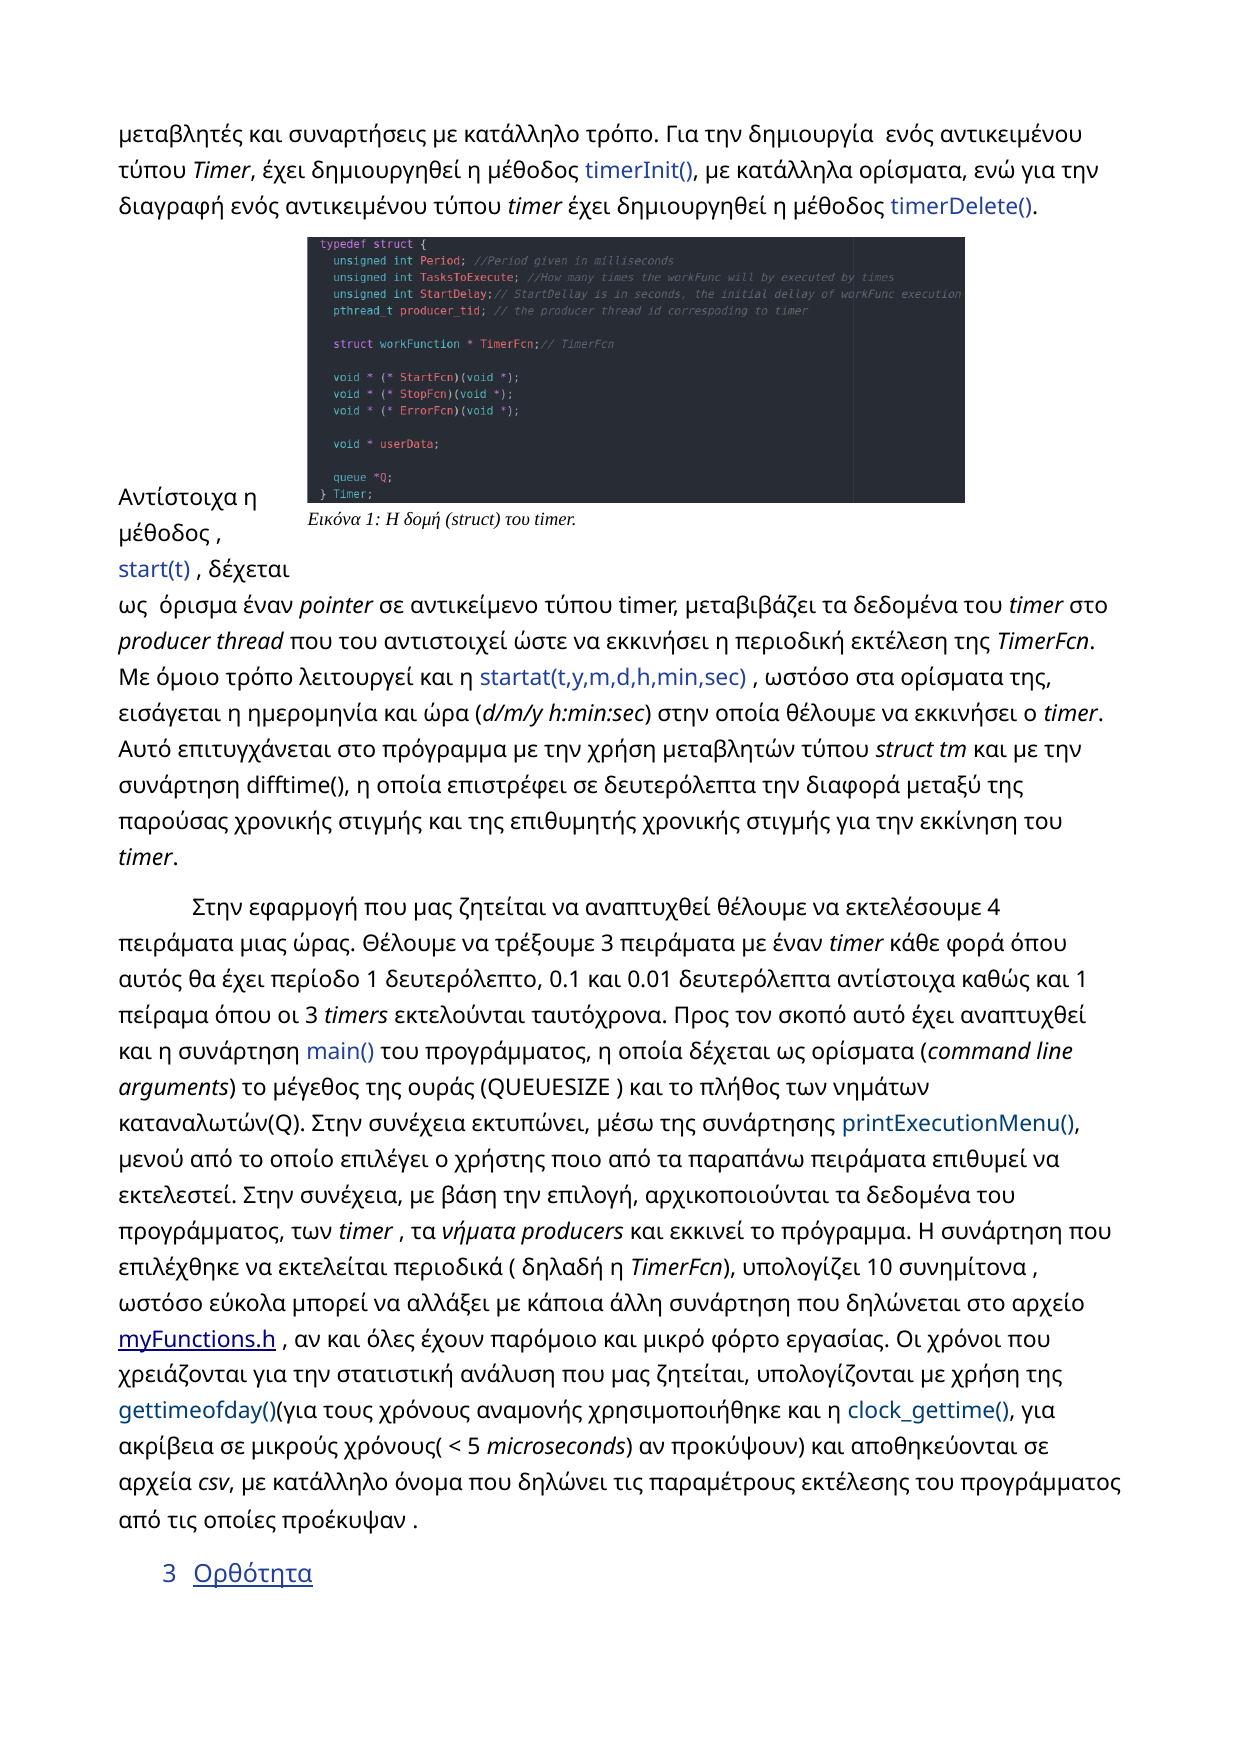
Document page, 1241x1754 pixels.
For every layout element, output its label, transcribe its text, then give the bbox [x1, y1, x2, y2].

text Αντίστοιχα η μέθοδος , start(t) , δέχεται ως όρισμα έναν pointer σε αντικείμενο τύπου timer, μεταβιβάζει τα δεδομένα του timer στο producer thread που του αντιστοιχεί ώστε να εκκινήσει η περιοδική εκτέλεση της TimerFcn. Με όμοιο τρόπο λειτουργεί και η startat(t,y,m,d,h,min,sec) , ωστόσο στα ορίσματα της, εισάγεται η ημερομηνία και ώρα (d/m/y h:min:sec) στην οποία θέλουμε να εκκινήσει ο timer. Αυτό επιτυγχάνεται στο πρόγραμμα με την χρήση μεταβλητών τύπου struct tm και με την συνάρτηση difftime(), η οποία επιστρέφει σε δευτερόλεπτα την διαφορά μεταξύ της παρούσας χρονικής στιγμής και της επιθυμητής χρονικής στιγμής για την εκκίνηση του timer. [118, 443, 1122, 872]
text Εικόνα 1: Η δομή (struct) του timer. [307, 503, 965, 529]
list μεταβλητές και συναρτήσεις με κατάλληλο τρόπο. Για την δημιουργία ενός αντικειμένου τύπου Timer, έχει δημιουργηθεί η μέθοδος timerInit(), με κατάλληλα ορίσματα, ενώ για την διαγραφή ενός αντικειμένου τύπου timer έχει δημιουργηθεί η μέθοδος timerDelete(). [81, 118, 1122, 221]
picture [307, 237, 965, 503]
list Ορθότητα [156, 1556, 1122, 1590]
text Στην εφαρμογή που μας ζητείται να αναπτυχθεί θέλουμε να εκτελέσουμε 4 πειράματα μιας ώρας. Θέλουμε να τρέξουμε 3 πειράματα με έναν timer κάθε φορά όπου αυτός θα έχει περίοδο 1 δευτερόλεπτο, 0.1 και 0.01 δευτερόλεπτα αντίστοιχα καθώς και 1 πείραμα όπου οι 3 timers εκτελούνται ταυτόχρονα. Προς τον σκοπό αυτό έχει αναπτυχθεί και η συνάρτηση main() του προγράμματος, η οποία δέχεται ως ορίσματα (command line arguments) το μέγεθος της ουράς (QUEUESIZE ) και το πλήθος των νημάτων καταναλωτών(Q). Στην συνέχεια εκτυπώνει, μέσω της συνάρτησης printExecutionMenu(), μενού από το οποίο επιλέγει ο χρήστης ποιο από τα παραπάνω πειράματα επιθυμεί να εκτελεστεί. Στην συνέχεια, με βάση την επιλογή, αρχικοποιούνται τα δεδομένα του προγράμματος, των timer , τα νήματα producers και εκκινεί το πρόγραμμα. Η συνάρτηση που επιλέχθηκε να εκτελείται περιοδικά ( δηλαδή η TimerFcn), υπολογίζει 10 συνημίτονα , ωστόσο εύκολα μπορεί να αλλάξει με κάποια άλλη συνάρτηση που δηλώνεται στο αρχείο myFunctions.h , αν και όλες έχουν παρόμοιο και μικρό φόρτο εργασίας. Οι χρόνοι που χρειάζονται για την στατιστική ανάλυση που μας ζητείται, υπολογίζονται με χρήση της gettimeofday()(για τους χρόνους αναμονής χρησιμοποιήθηκε και η clock_gettime(), για ακρίβεια σε μικρούς χρόνους( < 5 microseconds) αν προκύψουν) και αποθηκεύονται σε αρχεία csv, με κατάλληλο όνομα που δηλώνει τις παραμέτρους εκτέλεσης του προγράμματος από τις οποίες προέκυψαν . [118, 891, 1122, 1536]
